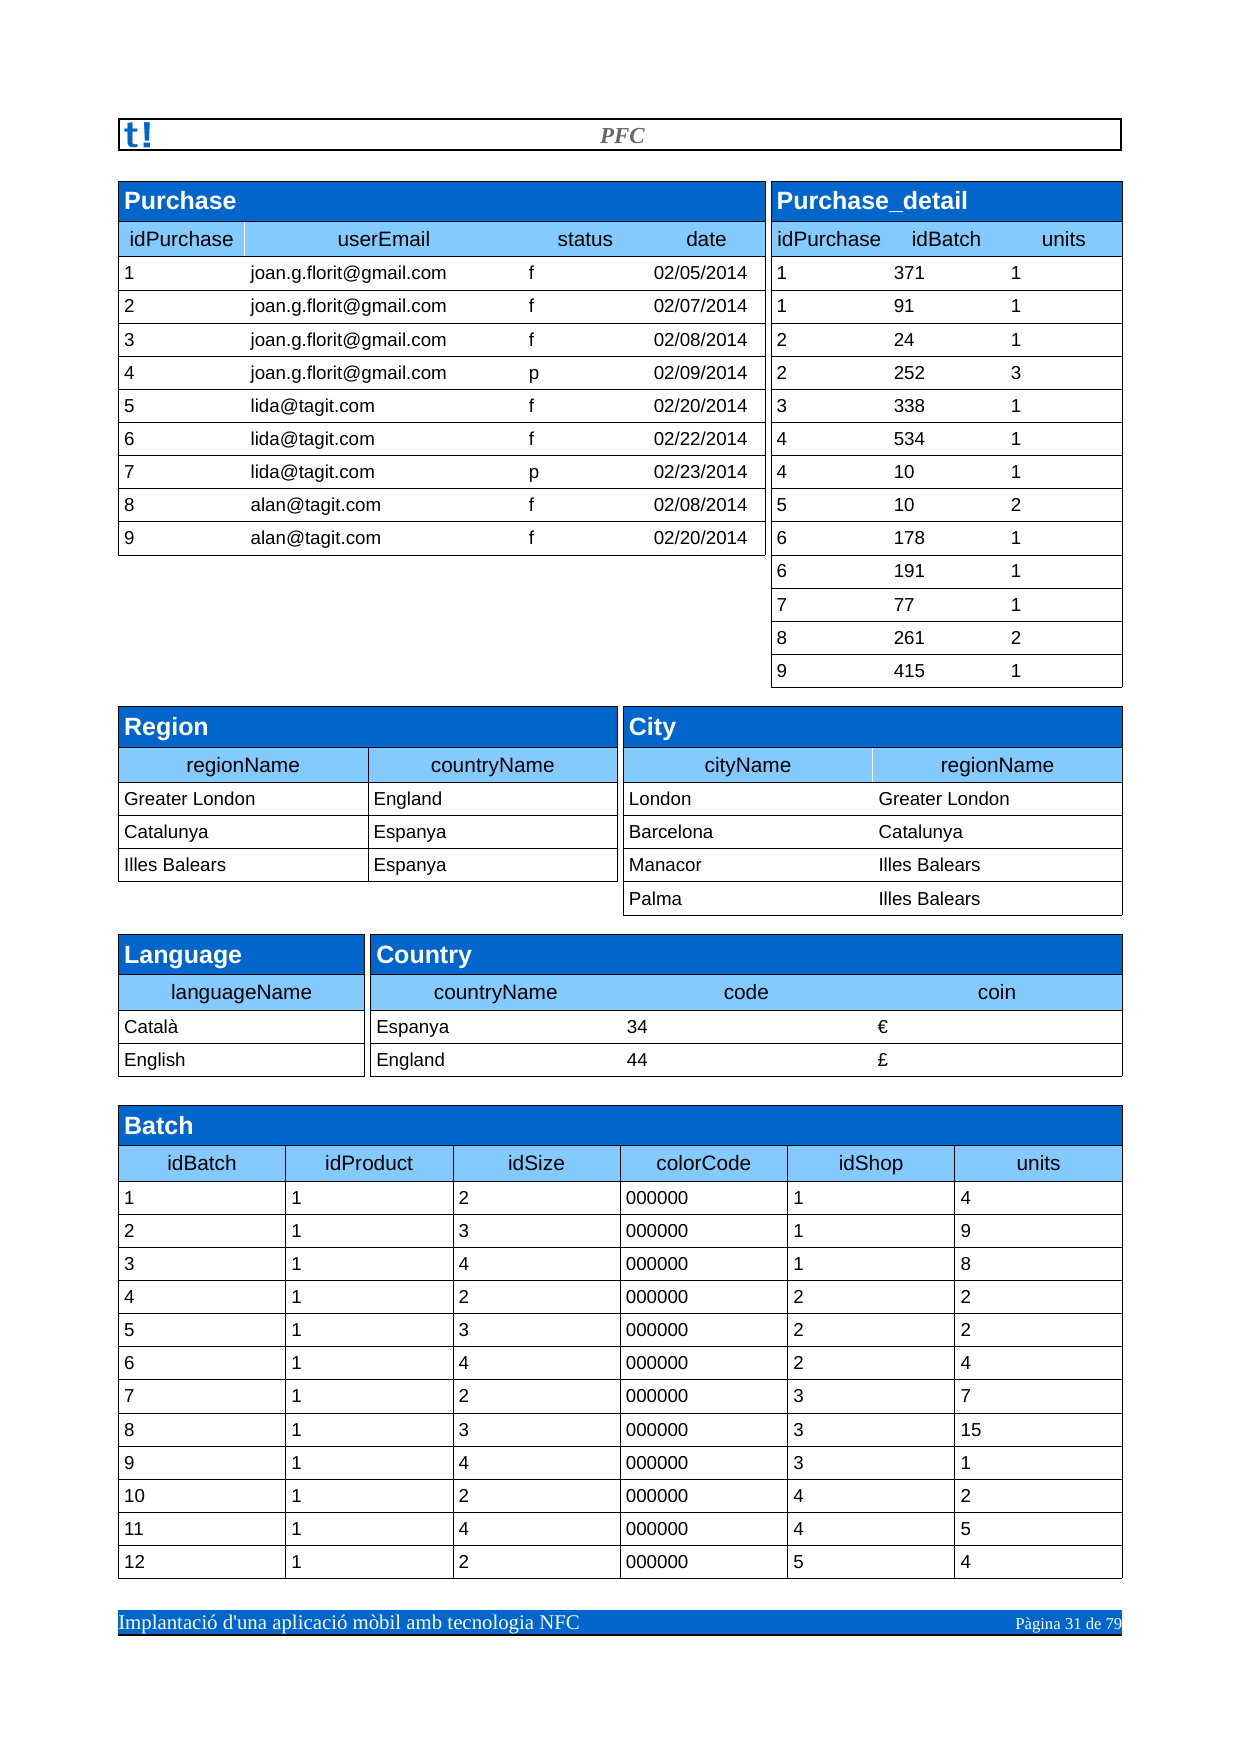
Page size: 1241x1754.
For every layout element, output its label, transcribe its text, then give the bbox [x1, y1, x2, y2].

table_cell 5 [955, 1513, 1122, 1545]
table_cell joan.g.florit@gmail.com [245, 291, 523, 323]
table_cell 3 [788, 1414, 954, 1446]
table_cell 4 [772, 423, 888, 455]
table_cell p [523, 357, 648, 389]
table_cell 1 [1005, 291, 1122, 323]
table_cell 9 [119, 522, 244, 554]
table_cell 2 [454, 1546, 620, 1578]
table_cell date [648, 222, 765, 256]
table_header Purchase_detail [772, 182, 1122, 221]
table_cell 338 [888, 390, 1005, 422]
table_cell 10 [119, 1480, 285, 1512]
table_cell p [523, 456, 648, 488]
table_cell 3 [454, 1414, 620, 1446]
table_cell 1 [1005, 456, 1122, 488]
table_cell 534 [888, 423, 1005, 455]
table_cell 000000 [621, 1546, 787, 1578]
table_cell idBatch [888, 222, 1005, 256]
table_header City [624, 707, 1122, 747]
table_cell 4 [119, 1281, 285, 1313]
table_cell 24 [888, 324, 1005, 356]
table_cell Illes Balears [873, 849, 1122, 881]
table_cell 2 [119, 291, 244, 323]
table_cell 000000 [621, 1380, 787, 1412]
table_cell colorCode [621, 1146, 787, 1181]
table_cell Greater London [873, 783, 1122, 815]
table_cell 4 [772, 456, 888, 488]
table_cell 1 [286, 1414, 453, 1446]
table_cell Illes Balears [873, 882, 1122, 914]
table_cell 22/02/2014 [648, 423, 765, 455]
table_cell 2 [955, 1281, 1122, 1313]
table_cell idPurchase [772, 222, 888, 256]
table_cell 4 [454, 1248, 620, 1280]
table_cell Catalunya [119, 816, 368, 848]
table_cell 8 [119, 1414, 285, 1446]
table_cell 415 [888, 655, 1005, 687]
table_cell alan@tagit.com [245, 522, 523, 554]
table_cell Catalunya [873, 816, 1122, 848]
table_cell 5 [772, 489, 888, 521]
table_cell 1 [955, 1447, 1122, 1479]
table_cell 8 [955, 1248, 1122, 1280]
table_cell 000000 [621, 1182, 787, 1214]
table_cell 178 [888, 522, 1005, 554]
table_cell 3 [119, 324, 244, 356]
table_cell coin [871, 975, 1122, 1010]
table_cell 20/02/2014 [648, 522, 765, 554]
table_header Country [371, 935, 1122, 974]
table_cell f [523, 489, 648, 521]
table_cell England [369, 783, 617, 815]
table_cell 261 [888, 622, 1005, 654]
table_cell 23/02/2014 [648, 456, 765, 488]
table_cell 3 [119, 1248, 285, 1280]
table_cell Manacor [624, 849, 872, 881]
table_cell 2 [454, 1380, 620, 1412]
table_cell idPurchase [119, 222, 244, 256]
table_cell joan.g.florit@gmail.com [245, 357, 523, 389]
table_cell Espanya [369, 849, 617, 881]
table_cell 4 [788, 1480, 954, 1512]
table_cell 7 [772, 589, 888, 621]
table_header Batch [119, 1106, 1122, 1145]
table_cell status [523, 222, 648, 256]
table_cell 11 [119, 1513, 285, 1545]
table_cell 4 [119, 357, 244, 389]
table_cell 8 [119, 489, 244, 521]
table_cell 4 [788, 1513, 954, 1545]
table_cell 9 [772, 655, 888, 687]
table_cell 9 [119, 1447, 285, 1479]
table_cell 000000 [621, 1215, 787, 1247]
table_cell 91 [888, 291, 1005, 323]
table_cell f [523, 324, 648, 356]
table_cell Illes Balears [119, 849, 368, 881]
table_cell 000000 [621, 1513, 787, 1545]
table_cell f [523, 390, 648, 422]
table_cell countryName [371, 975, 621, 1010]
table_cell 9 [955, 1215, 1122, 1247]
table_cell 1 [286, 1314, 453, 1346]
table_cell € [871, 1011, 1122, 1043]
table_cell 12 [119, 1546, 285, 1578]
table_cell idProduct [286, 1146, 453, 1181]
table_cell 3 [772, 390, 888, 422]
table_cell Espanya [371, 1011, 621, 1043]
table_cell 10 [888, 456, 1005, 488]
table_cell f [523, 291, 648, 323]
table_cell 1 [286, 1513, 453, 1545]
table_cell 2 [454, 1281, 620, 1313]
table_cell f [523, 257, 648, 289]
table_cell 2 [119, 1215, 285, 1247]
table_header Region [119, 707, 617, 747]
table_cell units [955, 1146, 1122, 1181]
table_cell 8 [772, 622, 888, 654]
table_cell 1 [1005, 655, 1122, 687]
table_cell 371 [888, 257, 1005, 289]
table_cell 1 [1005, 556, 1122, 588]
table_cell 6 [772, 556, 888, 588]
table_cell 191 [888, 556, 1005, 588]
table_cell 1 [1005, 522, 1122, 554]
table_cell 000000 [621, 1347, 787, 1379]
table_cell 2 [1005, 489, 1122, 521]
table_cell London [624, 783, 872, 815]
table_cell 000000 [621, 1281, 787, 1313]
table_cell 1 [772, 291, 888, 323]
table_cell 1 [286, 1447, 453, 1479]
table_cell 1 [1005, 423, 1122, 455]
table_cell 05/02/2014 [648, 257, 765, 289]
table_cell idShop [788, 1146, 954, 1181]
table_cell countryName [369, 748, 617, 782]
table_cell England [371, 1044, 621, 1076]
table_cell Català [119, 1011, 364, 1043]
table_cell 5 [119, 390, 244, 422]
table_cell 4 [454, 1447, 620, 1479]
table_cell joan.g.florit@gmail.com [245, 257, 523, 289]
table_cell 1 [788, 1182, 954, 1214]
table_cell 000000 [621, 1248, 787, 1280]
table_cell 1 [286, 1281, 453, 1313]
table_cell 2 [788, 1314, 954, 1346]
table_cell f [523, 423, 648, 455]
table_cell 3 [1005, 357, 1122, 389]
table_cell 10 [888, 489, 1005, 521]
table_cell 1 [286, 1380, 453, 1412]
table_cell 1 [286, 1347, 453, 1379]
table_cell userEmail [245, 222, 523, 256]
table_cell 000000 [621, 1314, 787, 1346]
table_cell alan@tagit.com [245, 489, 523, 521]
table_cell 000000 [621, 1480, 787, 1512]
table_cell 2 [772, 357, 888, 389]
table_cell 1 [788, 1215, 954, 1247]
table_cell 09/02/2014 [648, 357, 765, 389]
table_cell 3 [788, 1380, 954, 1412]
table_cell 6 [119, 423, 244, 455]
table_cell 6 [119, 1347, 285, 1379]
table_cell 1 [788, 1248, 954, 1280]
table_cell 4 [955, 1347, 1122, 1379]
table_cell regionName [119, 748, 368, 782]
table_cell 5 [119, 1314, 285, 1346]
table_cell 1 [286, 1546, 453, 1578]
table_cell £ [871, 1044, 1122, 1076]
picture [123, 121, 151, 148]
table_cell 1 [286, 1182, 453, 1214]
table_cell Espanya [369, 816, 617, 848]
table_cell 000000 [621, 1414, 787, 1446]
table_cell joan.g.florit@gmail.com [245, 324, 523, 356]
table_cell 7 [955, 1380, 1122, 1412]
table_cell 000000 [621, 1447, 787, 1479]
table_cell 77 [888, 589, 1005, 621]
table_cell lida@tagit.com [245, 390, 523, 422]
table_cell cityName [624, 748, 872, 782]
table_cell 1 [1005, 390, 1122, 422]
table_cell 1 [772, 257, 888, 289]
table_cell 4 [955, 1546, 1122, 1578]
table_cell 08/02/2014 [648, 489, 765, 521]
table_cell 2 [454, 1182, 620, 1214]
table_cell 6 [772, 522, 888, 554]
table_header Language [119, 935, 364, 974]
table_cell lida@tagit.com [245, 423, 523, 455]
table_cell idBatch [119, 1146, 285, 1181]
table_cell 08/02/2014 [648, 324, 765, 356]
table_header Purchase [119, 182, 765, 221]
table_cell 44 [621, 1044, 871, 1076]
table_cell 3 [454, 1314, 620, 1346]
table_cell 1 [1005, 589, 1122, 621]
table_cell 2 [772, 324, 888, 356]
table_cell languageName [119, 975, 364, 1010]
table_cell Palma [624, 882, 872, 914]
table_cell 5 [788, 1546, 954, 1578]
table_cell 1 [1005, 257, 1122, 289]
table_cell 2 [1005, 622, 1122, 654]
table_cell 2 [454, 1480, 620, 1512]
table_cell 2 [955, 1314, 1122, 1346]
table_cell idSize [454, 1146, 620, 1181]
table_cell 2 [788, 1347, 954, 1379]
table_cell 1 [119, 257, 244, 289]
table_cell regionName [873, 748, 1122, 782]
table_cell 1 [286, 1480, 453, 1512]
table_cell 7 [119, 456, 244, 488]
table_cell 252 [888, 357, 1005, 389]
table_cell 34 [621, 1011, 871, 1043]
table_cell code [621, 975, 871, 1010]
table_cell 1 [286, 1215, 453, 1247]
table_cell lida@tagit.com [245, 456, 523, 488]
table_cell 1 [119, 1182, 285, 1214]
table_cell 4 [955, 1182, 1122, 1214]
table_cell 4 [454, 1347, 620, 1379]
table_cell Greater London [119, 783, 368, 815]
table_cell 1 [286, 1248, 453, 1280]
table_cell 3 [454, 1215, 620, 1247]
table_cell 20/02/2014 [648, 390, 765, 422]
table_cell 1 [1005, 324, 1122, 356]
table_cell units [1005, 222, 1122, 256]
table_cell 15 [955, 1414, 1122, 1446]
table_cell 07/02/2014 [648, 291, 765, 323]
table_cell Barcelona [624, 816, 872, 848]
table_cell 2 [788, 1281, 954, 1313]
table_cell f [523, 522, 648, 554]
table_cell English [119, 1044, 364, 1076]
table_cell 7 [119, 1380, 285, 1412]
table_cell 2 [955, 1480, 1122, 1512]
table_cell 4 [454, 1513, 620, 1545]
table_cell 3 [788, 1447, 954, 1479]
